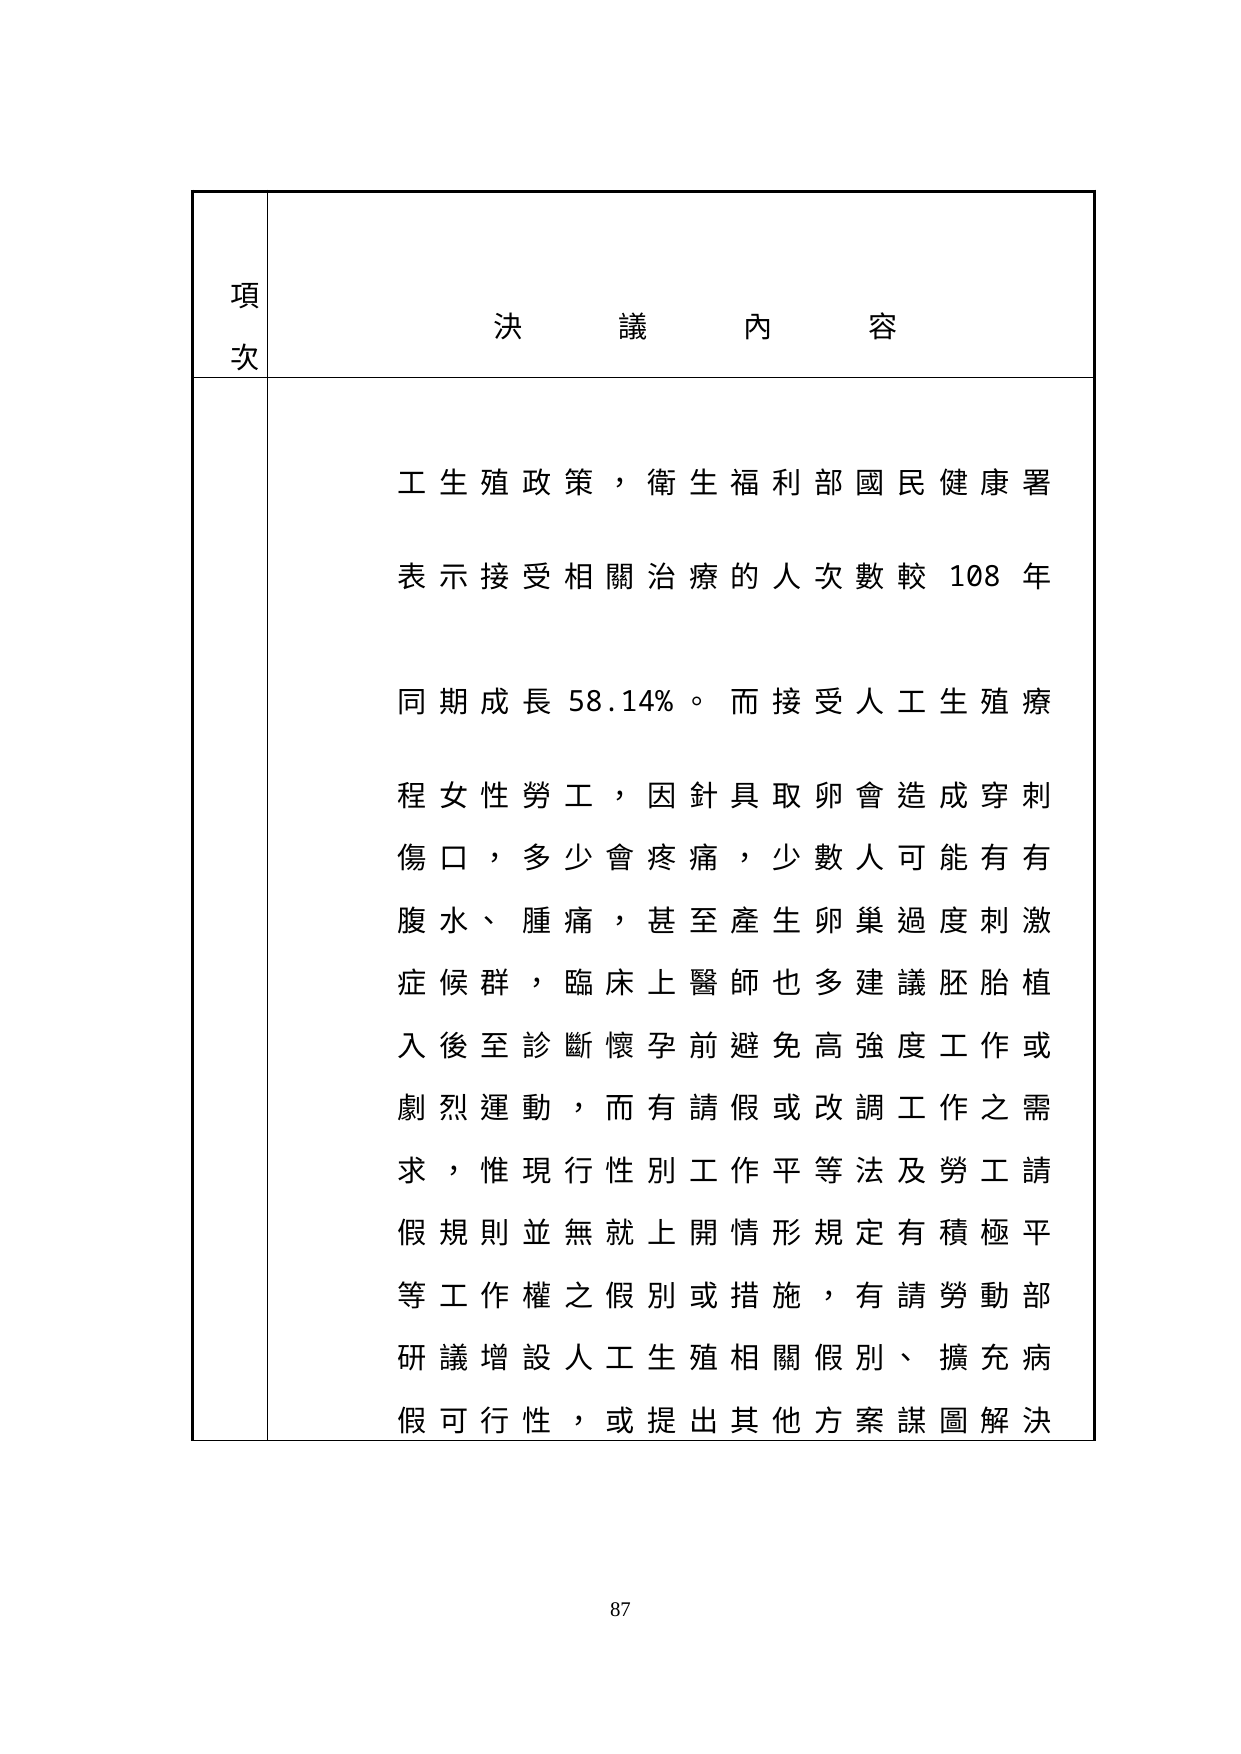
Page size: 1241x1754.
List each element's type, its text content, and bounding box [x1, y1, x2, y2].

table_cell [194, 378, 267, 1439]
table_header 項次 [194, 193, 267, 377]
table_header 決 議 內 容 [268, 193, 1093, 377]
table_cell 工生殖政策，衛生福利部國民健康署表示接受相關治療的人次數較108年同期成長58.14%。而接受人工生殖療程女性勞工，因針具取卵會造成穿刺傷口，多少會疼痛，少數人可能有有腹水、腫痛，甚至產生卵巢過度刺激症候群，臨床上醫師也多建議胚胎植入後至診斷懷孕前避免高強度工作或劇烈運動，而有請假或改調工作之需求，惟現行性別工作平等法及勞工請假規則並無就上開情形規定有積極平等工作權之假別或措施，有請勞動部研議增設人工生殖相關假別、擴充病假可行性，或提出其他方案謀圖解決 [268, 378, 1093, 1439]
